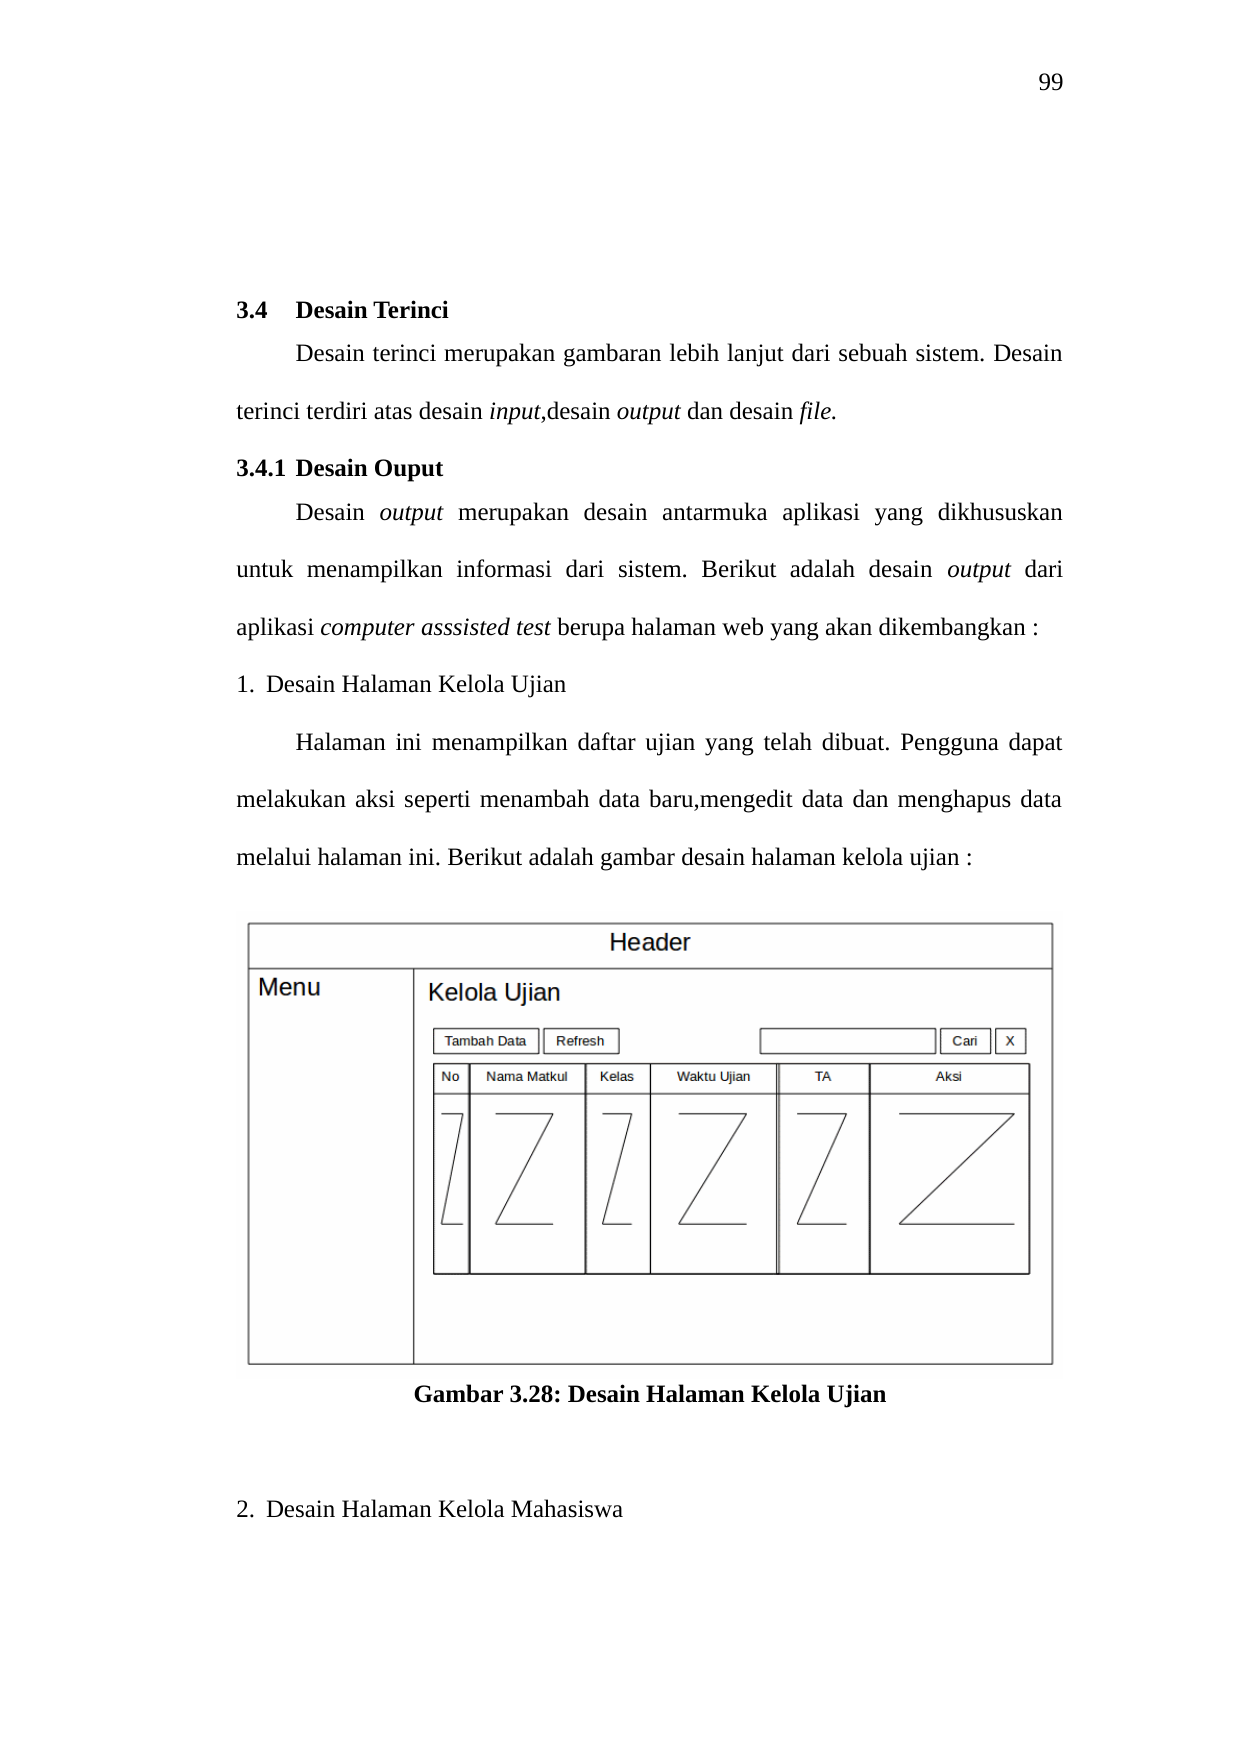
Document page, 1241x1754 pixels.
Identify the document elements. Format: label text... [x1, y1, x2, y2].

subtitle 3.4.1 Desain Ouput [236, 453, 1063, 482]
picture [236, 911, 1064, 1379]
subtitle 3.4 Desain Terinci [236, 295, 1063, 324]
list Desain Halaman Kelola Ujian [236, 669, 1063, 698]
list Desain Halaman Kelola Mahasiswa [236, 1494, 1063, 1522]
text Gambar 3.28: Desain Halaman Kelola Ujian [236, 1379, 1063, 1407]
text Desain terinci merupakan gambaran lebih lanjut dari sebuah sistem. Desain terinci terdiri atas desain input,desain output dan desain file. [236, 338, 1063, 425]
text Halaman ini menampilkan daftar ujian yang telah dibuat. Pengguna dapat melakukan aksi seperti menambah data baru,mengedit data dan menghapus data melalui halaman ini. Berikut adalah gambar desain halaman kelola ujian : [236, 727, 1063, 870]
text Desain output merupakan desain antarmuka aplikasi yang dikhususkan untuk menampilkan informasi dari sistem. Berikut adalah desain output dari aplikasi computer asssisted test berupa halaman web yang akan dikembangkan : [236, 497, 1063, 640]
